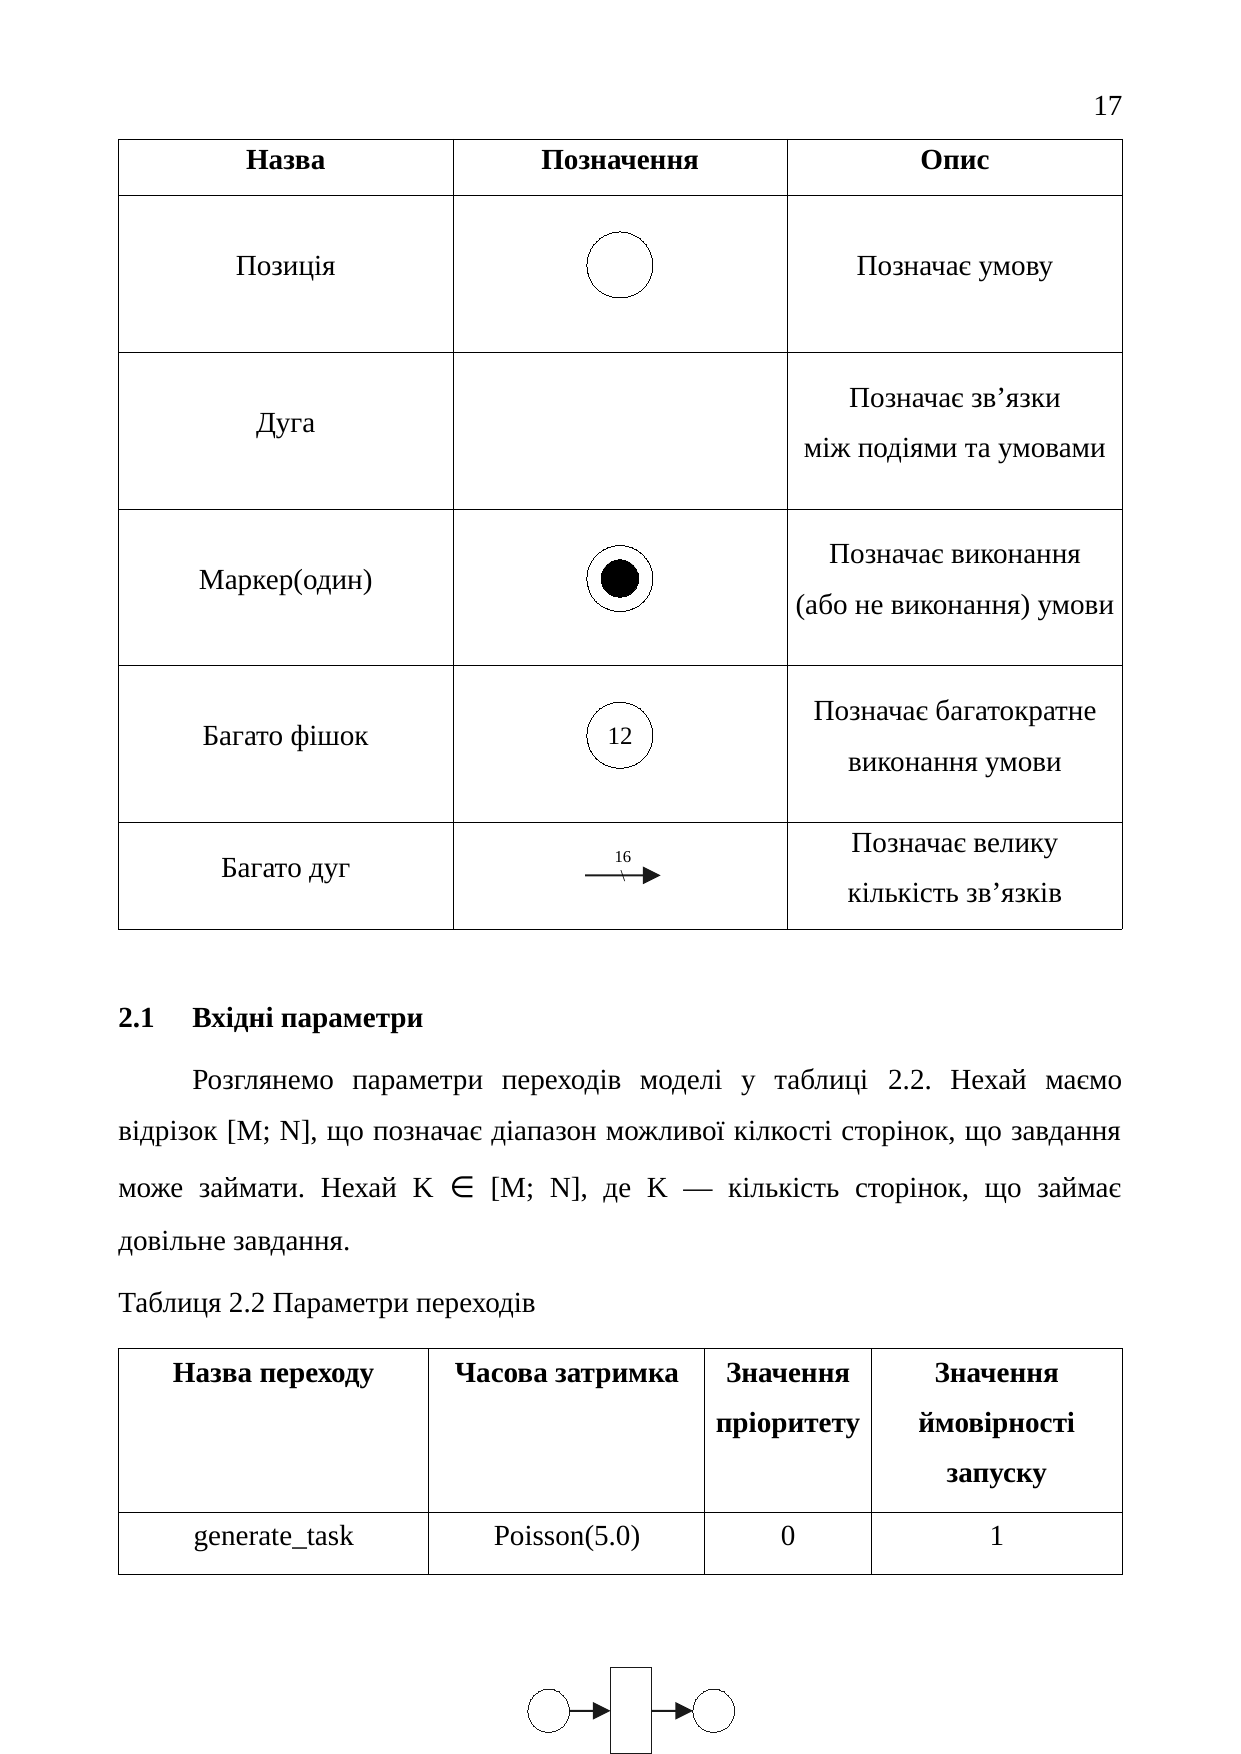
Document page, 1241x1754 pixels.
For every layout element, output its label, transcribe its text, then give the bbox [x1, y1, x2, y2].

table_cell Позначає умову [788, 196, 1122, 352]
table_cell [454, 823, 787, 928]
table_cell Позиція [119, 196, 453, 352]
table_header Позначення [454, 140, 787, 195]
table_cell Позначає зв’язки між подіями та умовами [788, 353, 1122, 508]
table_cell [454, 353, 787, 508]
table_cell generate_task [119, 1513, 428, 1574]
table_cell 1 [872, 1513, 1122, 1574]
table_cell Позначає велику кількість зв’язків [788, 823, 1122, 928]
table_header Значення пріоритету [705, 1349, 871, 1512]
table_cell Багато дуг [119, 823, 453, 928]
table_cell Багато фішок [119, 666, 453, 822]
table_cell Дуга [119, 353, 453, 508]
table_header Опис [788, 140, 1122, 195]
subtitle Вхідні параметри [118, 1000, 1122, 1033]
table_header Часова затримка [429, 1349, 704, 1512]
table_header Значення ймовірності запуску [872, 1349, 1122, 1512]
table_header Назва переходу [119, 1349, 428, 1512]
table_cell 0 [705, 1513, 871, 1574]
table_cell [454, 666, 787, 822]
table_cell Позначає виконання (або не виконання) умови [788, 510, 1122, 665]
table_header Назва [119, 140, 453, 195]
table_cell [454, 196, 787, 352]
table_cell Poisson(5.0) [429, 1513, 704, 1574]
text Розглянемо параметри переходів моделі у таблиці 2.2. Нехай маємо відрізок [M; N], що позначає діапазон можливої кілкості сторінок, що завдання може займати. Нехай K ∈ [M; N], де K — кількість сторінок, що займає довільне завдання. [118, 1062, 1122, 1256]
table_cell [454, 510, 787, 665]
text Таблиця 2.2 Параметри переходів [118, 1285, 1122, 1319]
table_cell Позначає багатократне виконання умови [788, 666, 1122, 822]
table_cell Маркер(один) [119, 510, 453, 665]
